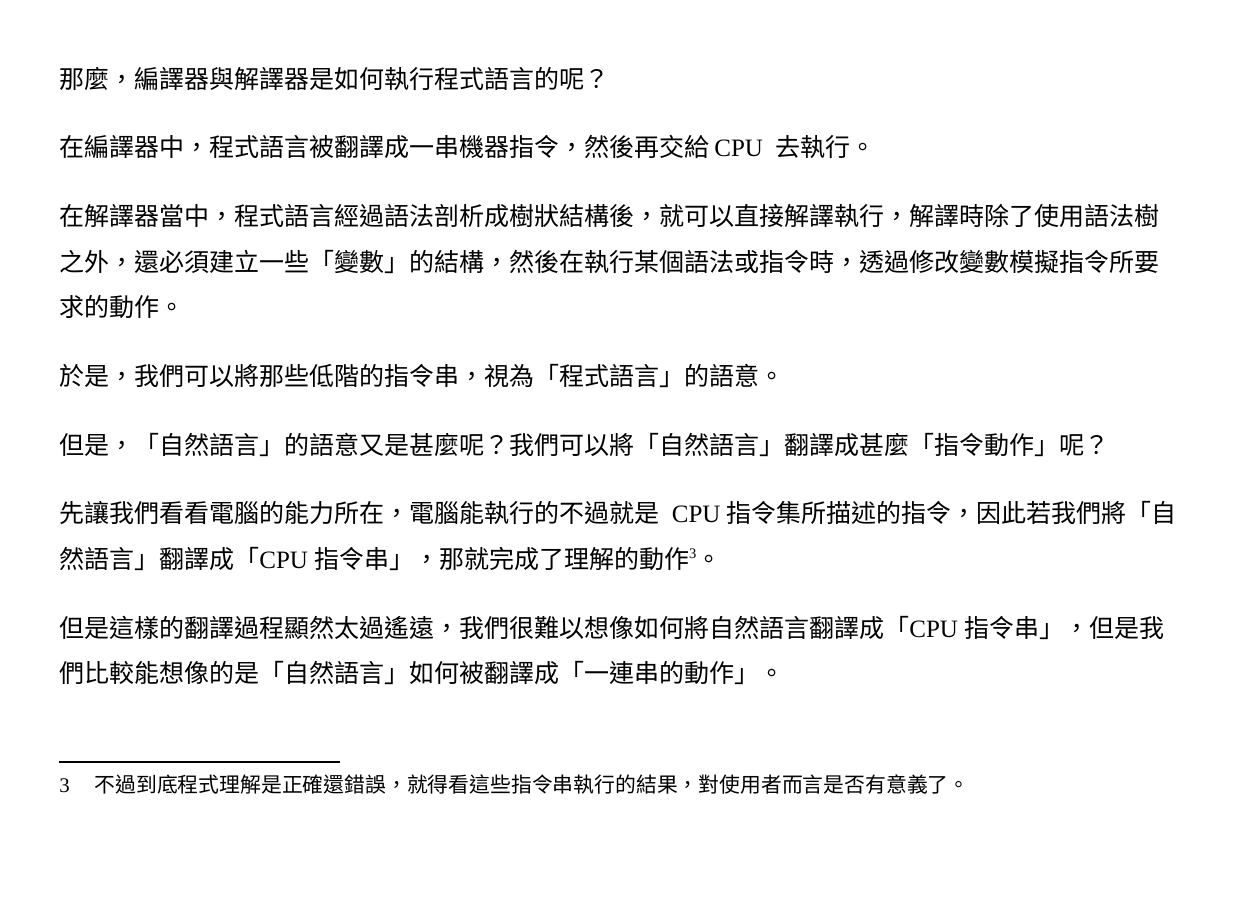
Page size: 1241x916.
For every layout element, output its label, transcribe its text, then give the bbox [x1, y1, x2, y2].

text 於是，我們可以將那些低階的指令串，視為「程式語言」的語意。 [59, 356, 1181, 392]
text 那麼，編譯器與解譯器是如何執行程式語言的呢？ [59, 59, 1181, 95]
text 但是這樣的翻譯過程顯然太過遙遠，我們很難以想像如何將自然語言翻譯成「CPU 指令串」，但是我們比較能想像的是「自然語言」如何被翻譯成「一連串的動作」。 [59, 608, 1181, 690]
text 但是，「自然語言」的語意又是甚麼呢？我們可以將「自然語言」翻譯成甚麼「指令動作」呢？ [59, 425, 1181, 461]
text 不過到底程式理解是正確還錯誤，就得看這些指令串執行的結果，對使用者而言是否有意義了。 [59, 768, 1181, 798]
text 在解譯器當中，程式語言經過語法剖析成樹狀結構後，就可以直接解譯執行，解譯時除了使用語法樹之外，還必須建立一些「變數」的結構，然後在執行某個語法或指令時，透過修改變數模擬指令所要求的動作。 [59, 197, 1181, 324]
text 先讓我們看看電腦的能力所在，電腦能執行的不過就是 CPU 指令集所描述的指令，因此若我們將「自然語言」翻譯成「CPU 指令串」，那就完成了理解的動作。 [59, 494, 1181, 576]
text 在編譯器中，程式語言被翻譯成一串機器指令，然後再交給CPU 去執行。 [59, 128, 1181, 164]
